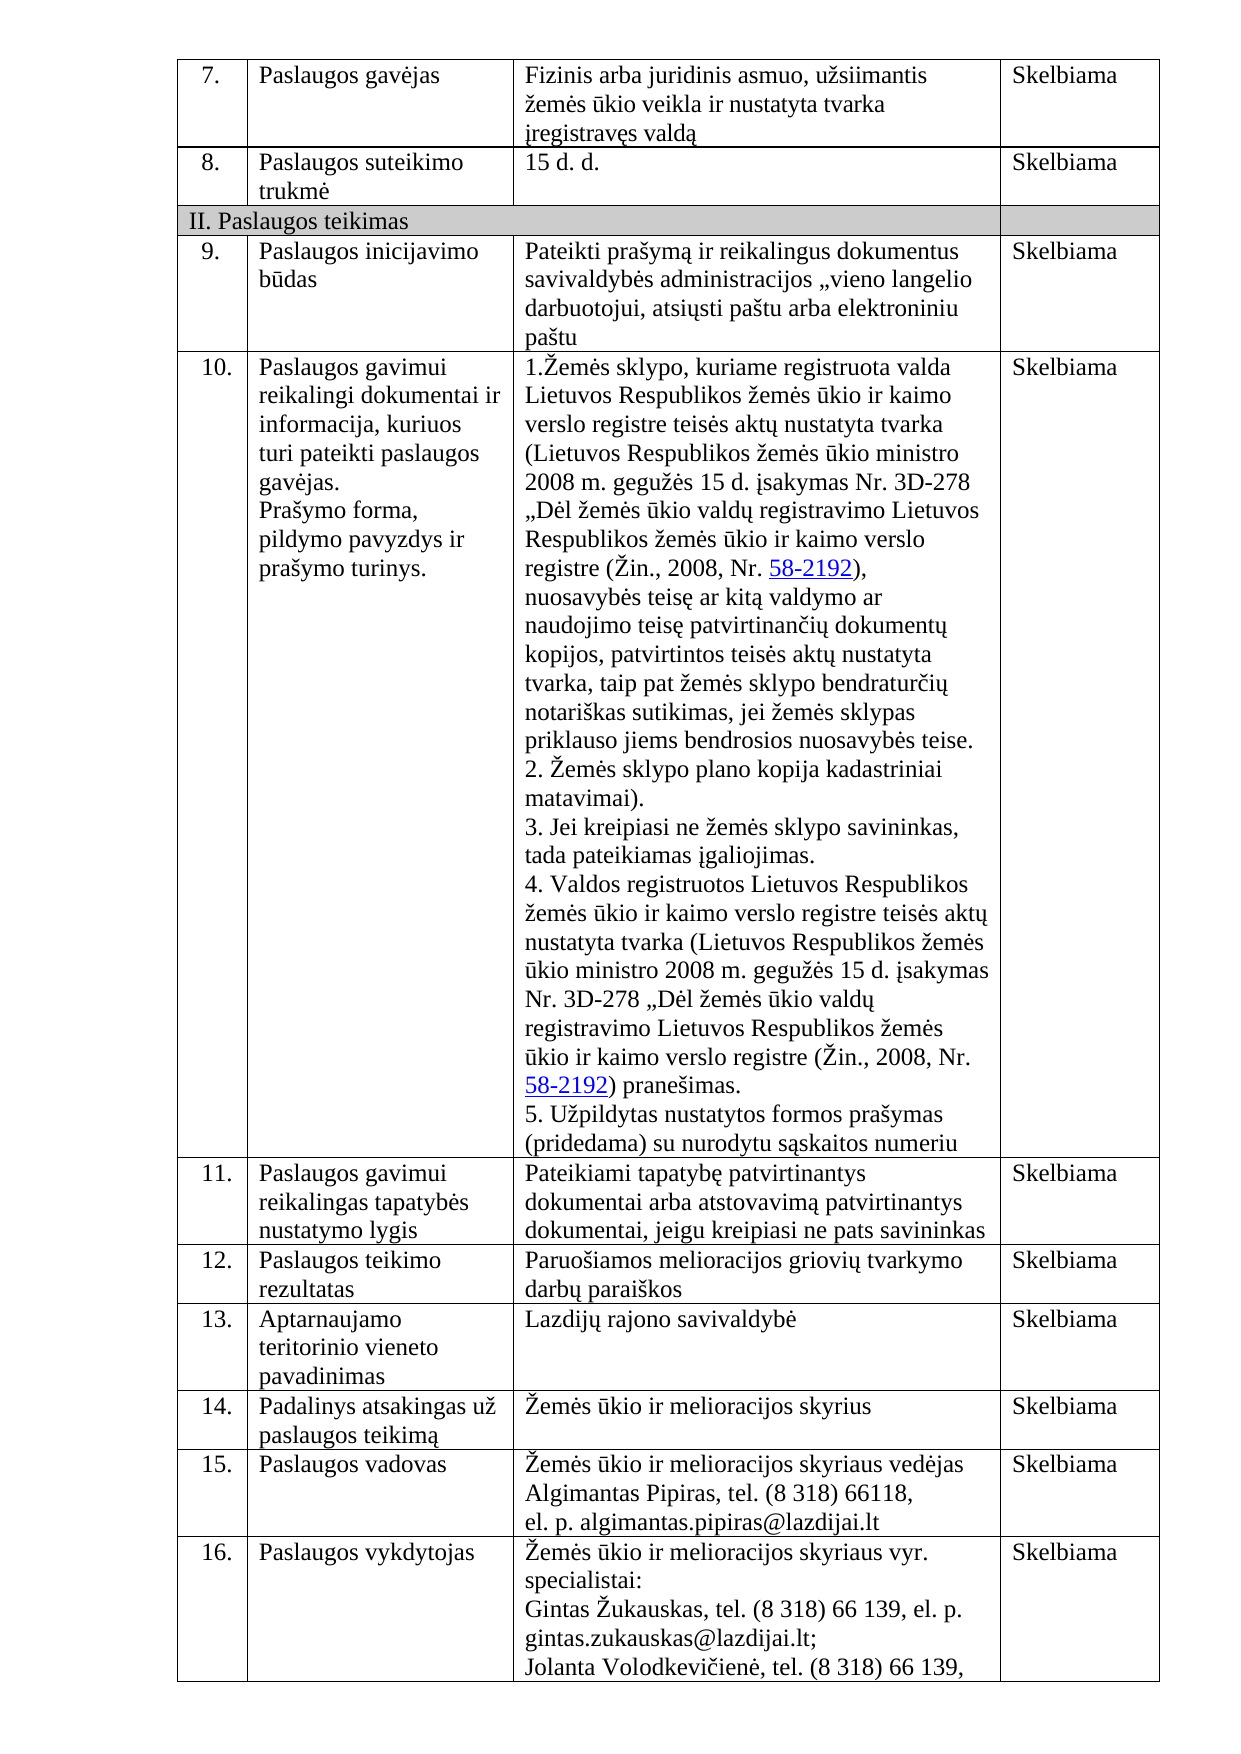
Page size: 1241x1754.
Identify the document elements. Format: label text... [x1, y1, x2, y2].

table_cell Lazdijų rajono savivaldybė [514, 1304, 1000, 1390]
table_cell Paslaugos gavimui reikalingas tapatybės nustatymo lygis [248, 1158, 513, 1244]
table_cell 15. [178, 1450, 247, 1536]
table_cell 13. [178, 1304, 247, 1390]
table_cell Skelbiama [1001, 1450, 1159, 1536]
table_cell Paslaugos teikimo rezultatas [248, 1245, 513, 1303]
table_cell Paslaugos suteikimo trukmė [248, 148, 513, 205]
table_cell Žemės ūkio ir melioracijos skyrius [514, 1391, 1000, 1448]
table_cell Skelbiama [1001, 1391, 1159, 1448]
table_cell Skelbiama [1001, 352, 1159, 1157]
table_cell 16. [178, 1537, 247, 1681]
table_cell [1001, 206, 1159, 235]
table_cell Skelbiama [1001, 1245, 1159, 1303]
table_cell Paslaugos gavėjas [248, 60, 513, 146]
table_cell Paruošiamos melioracijos griovių tvarkymo darbų paraiškos [514, 1245, 1000, 1303]
table_cell Skelbiama [1001, 1537, 1159, 1681]
table_cell 9. [178, 236, 247, 351]
table_cell 12. [178, 1245, 247, 1303]
table_cell Pateikiami tapatybę patvirtinantys dokumentai arba atstovavimą patvirtinantys dokumentai, jeigu kreipiasi ne pats savininkas [514, 1158, 1000, 1244]
table_cell Paslaugos vadovas [248, 1450, 513, 1536]
table_cell 8. [178, 148, 247, 205]
table_cell Aptarnaujamo teritorinio vieneto pavadinimas [248, 1304, 513, 1390]
table_cell Pateikti prašymą ir reikalingus dokumentus savivaldybės administracijos „vieno langelio darbuotojui, atsiųsti paštu arba elektroniniu paštu [514, 236, 1000, 351]
table_cell Skelbiama [1001, 236, 1159, 351]
table_cell Padalinys atsakingas už paslaugos teikimą [248, 1391, 513, 1448]
table_cell 7. [178, 60, 247, 146]
table_cell Skelbiama [1001, 1304, 1159, 1390]
table_cell Paslaugos vykdytojas [248, 1537, 513, 1681]
table_cell Žemės ūkio ir melioracijos skyriaus vyr. specialistai: Gintas Žukauskas, tel. (8 318) 66 139, el. p. gintas.zukauskas@lazdijai.lt; Jolanta Volodkevičienė, tel. (8 318) 66 139, [514, 1537, 1000, 1681]
table_cell Skelbiama [1001, 60, 1159, 146]
table_cell Fizinis arba juridinis asmuo, užsiimantis žemės ūkio veikla ir nustatyta tvarka įregistravęs valdą [514, 60, 1000, 146]
table_cell Paslaugos inicijavimo būdas [248, 236, 513, 351]
table_cell 1.Žemės sklypo, kuriame registruota valda Lietuvos Respublikos žemės ūkio ir kaimo verslo registre teisės aktų nustatyta tvarka (Lietuvos Respublikos žemės ūkio ministro 2008 m. gegužės 15 d. įsakymas Nr. 3D-278 „Dėl žemės ūkio valdų registravimo Lietuvos Respublikos žemės ūkio ir kaimo verslo registre (Žin., 2008, Nr. 58-2192), nuosavybės teisę ar kitą valdymo ar naudojimo teisę patvirtinančių dokumentų kopijos, patvirtintos teisės aktų nustatyta tvarka, taip pat žemės sklypo bendraturčių notariškas sutikimas, jei žemės sklypas priklauso jiems bendrosios nuosavybės teise. 2. Žemės sklypo plano kopija kadastriniai matavimai). 3. Jei kreipiasi ne žemės sklypo savininkas, tada pateikiamas įgaliojimas. 4. Valdos registruotos Lietuvos Respublikos žemės ūkio ir kaimo verslo registre teisės aktų nustatyta tvarka (Lietuvos Respublikos žemės ūkio ministro 2008 m. gegužės 15 d. įsakymas Nr. 3D-278 „Dėl žemės ūkio valdų registravimo Lietuvos Respublikos žemės ūkio ir kaimo verslo registre (Žin., 2008, Nr. 58-2192) pranešimas. 5. Užpildytas nustatytos formos prašymas (pridedama) su nurodytu sąskaitos numeriu [514, 352, 1000, 1157]
table_cell Skelbiama [1001, 1158, 1159, 1244]
table_cell 15 d. d. [514, 148, 1000, 205]
table_cell Paslaugos gavimui reikalingi dokumentai ir informacija, kuriuos turi pateikti paslaugos gavėjas. Prašymo forma, pildymo pavyzdys ir prašymo turinys. [248, 352, 513, 1157]
table_cell II. Paslaugos teikimas [178, 206, 1000, 235]
table_cell Skelbiama [1001, 148, 1159, 205]
table_cell 10. [178, 352, 247, 1157]
table_cell Žemės ūkio ir melioracijos skyriaus vedėjas Algimantas Pipiras, tel. (8 318) 66118, el. p. algimantas.pipiras@lazdijai.lt [514, 1450, 1000, 1536]
table_cell 14. [178, 1391, 247, 1448]
table_cell 11. [178, 1158, 247, 1244]
